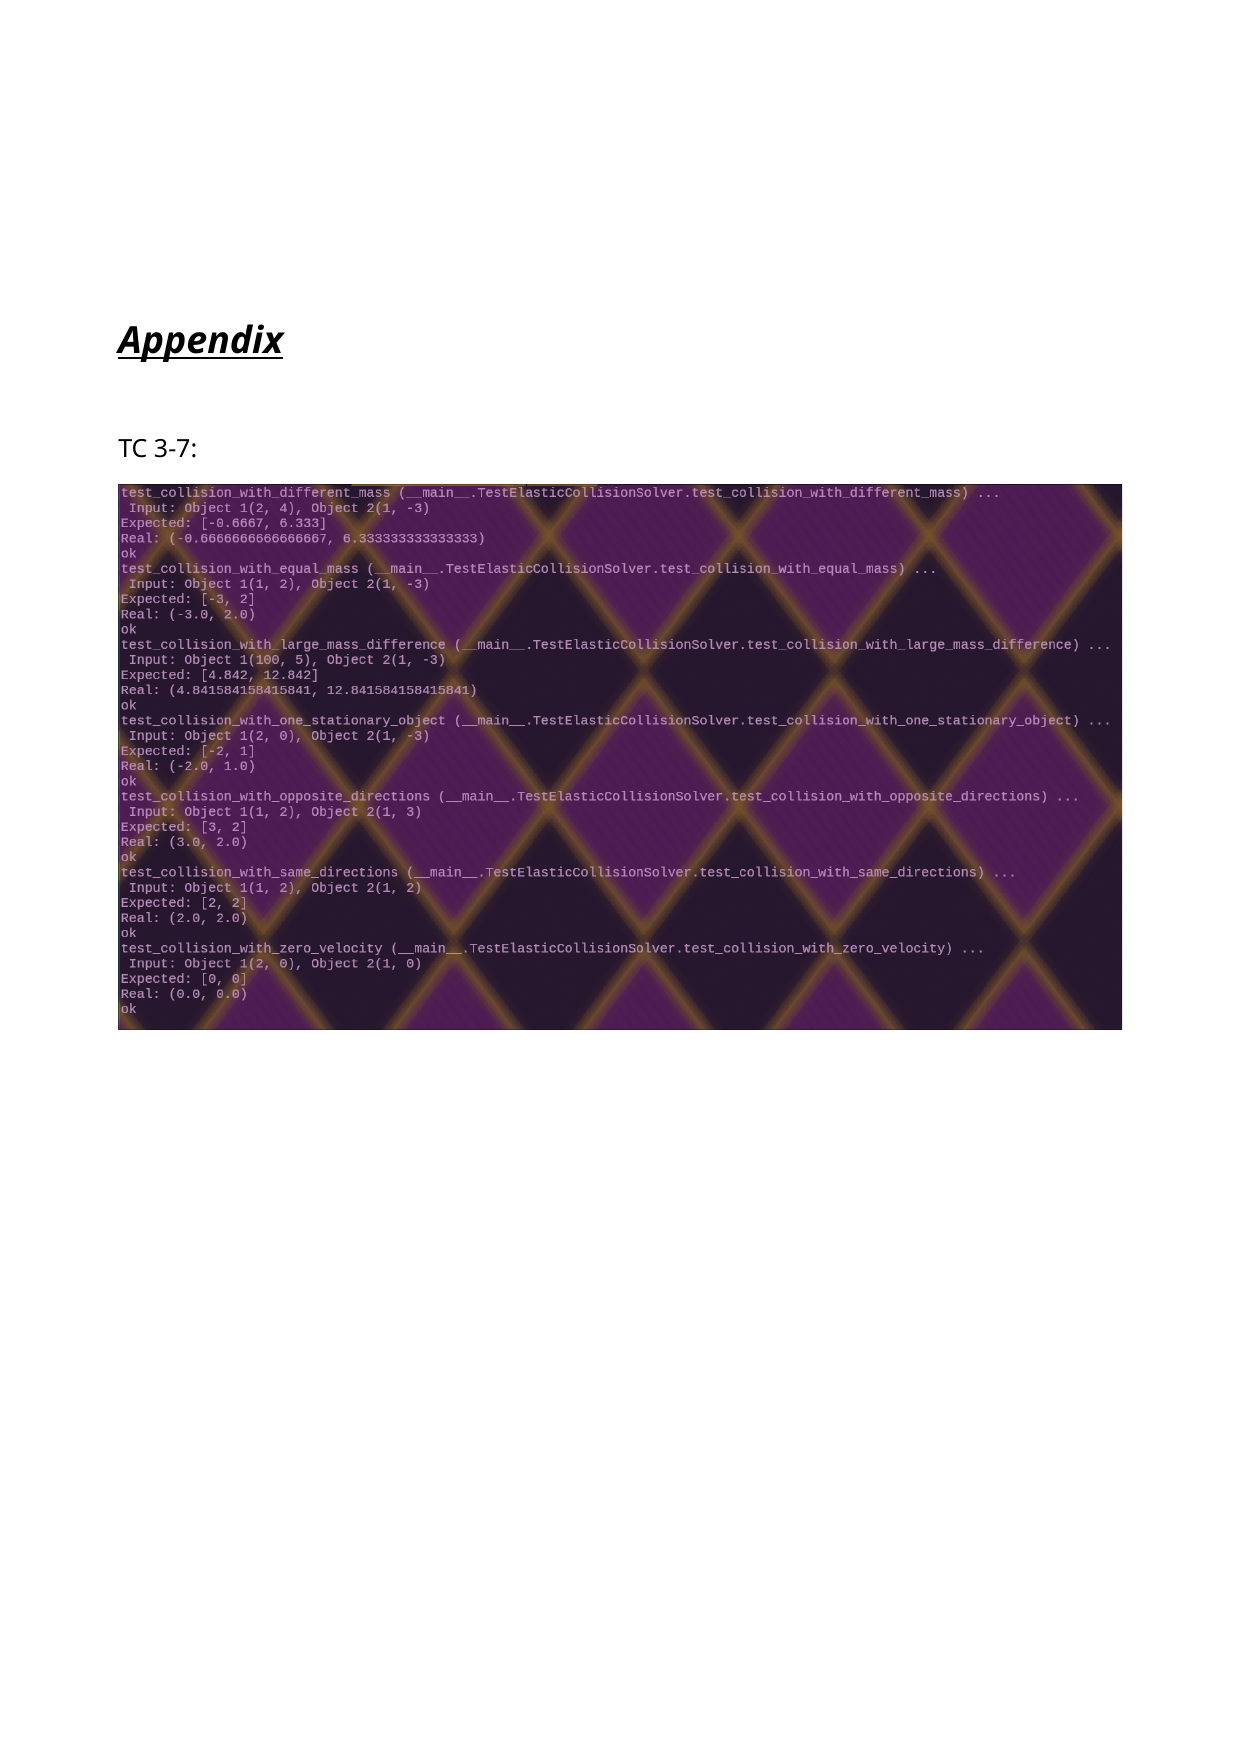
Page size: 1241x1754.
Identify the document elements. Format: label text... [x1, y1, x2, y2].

picture [118, 484, 1123, 1030]
text TC 3-7: [118, 431, 1122, 465]
subtitle Appendix [118, 313, 1122, 364]
